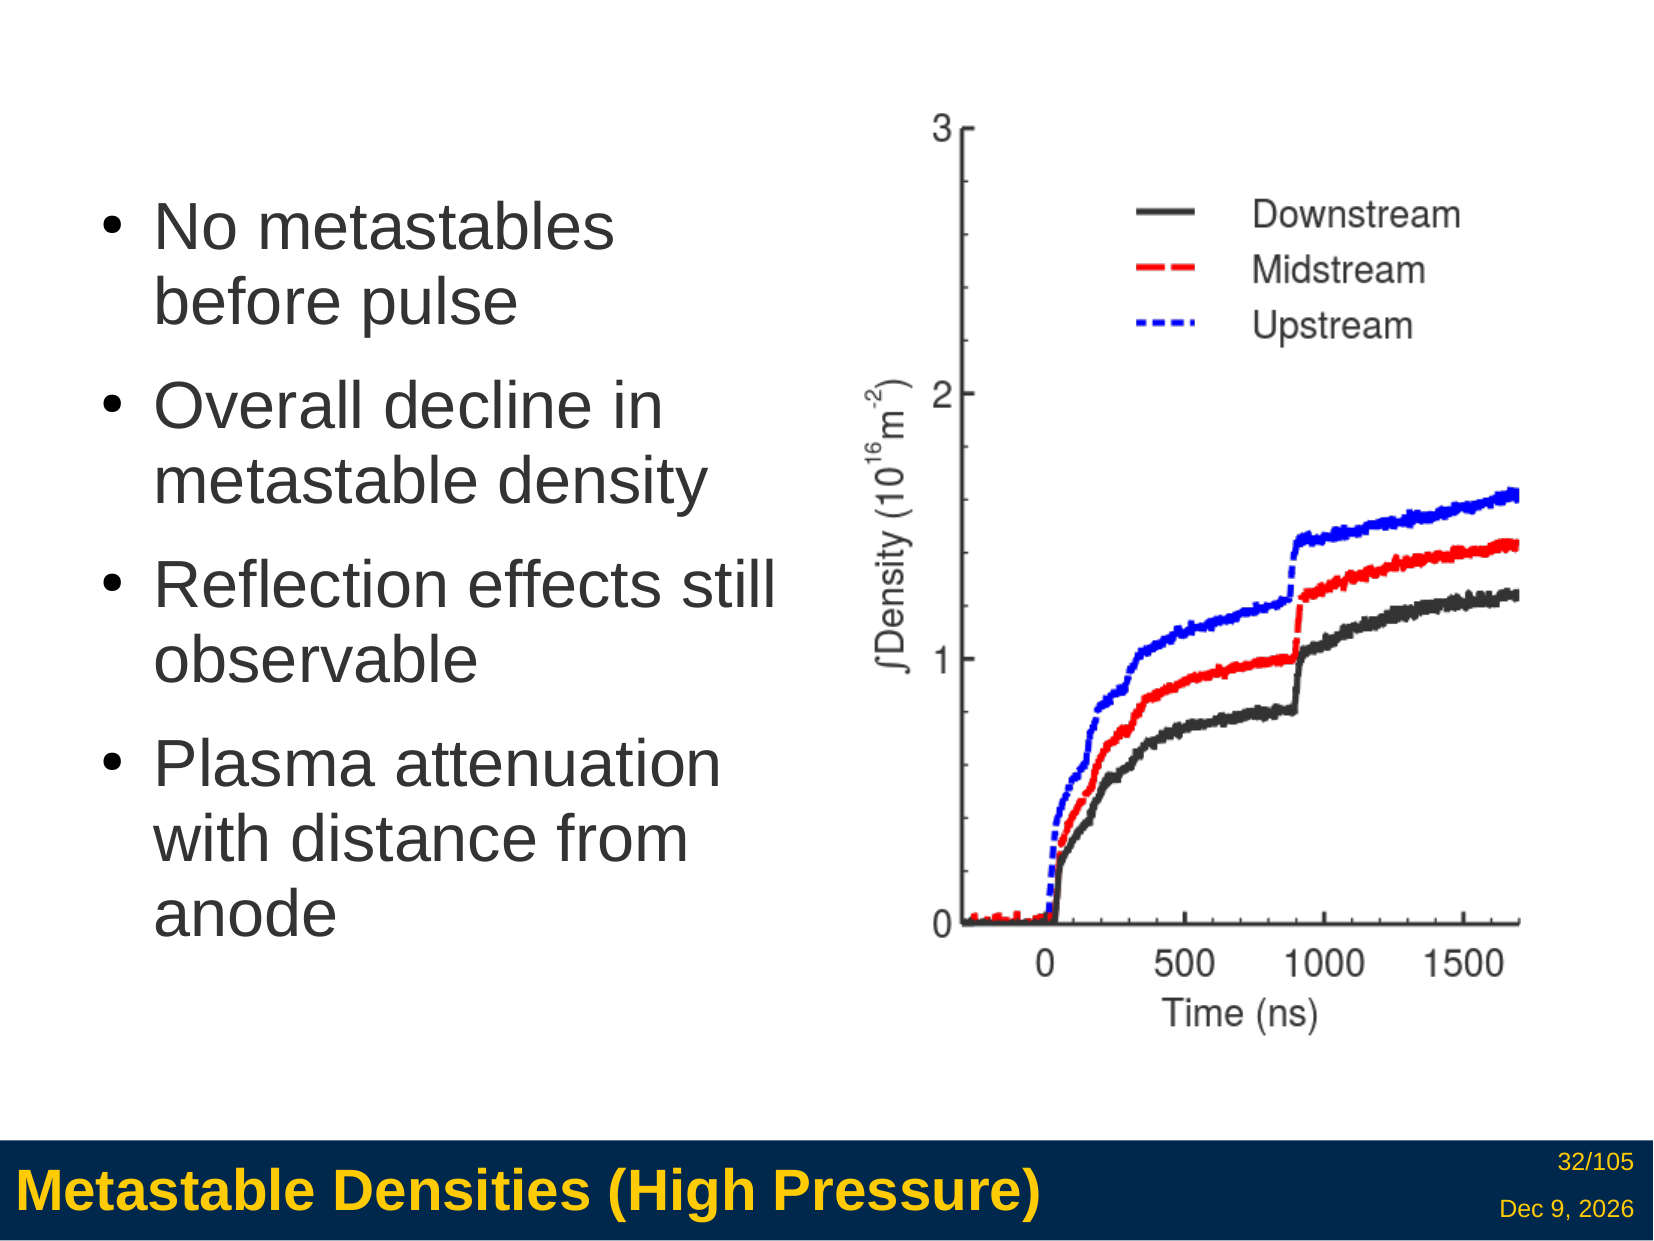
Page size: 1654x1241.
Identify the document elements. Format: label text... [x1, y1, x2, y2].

list No metastables before pulse Overall decline in metastable density Reflection effects still observable Plasma attenuation with distance from anode [82, 75, 809, 1066]
picture [812, 91, 1557, 1037]
title Metastable Densities (High Pressure) [14, 1140, 1380, 1241]
